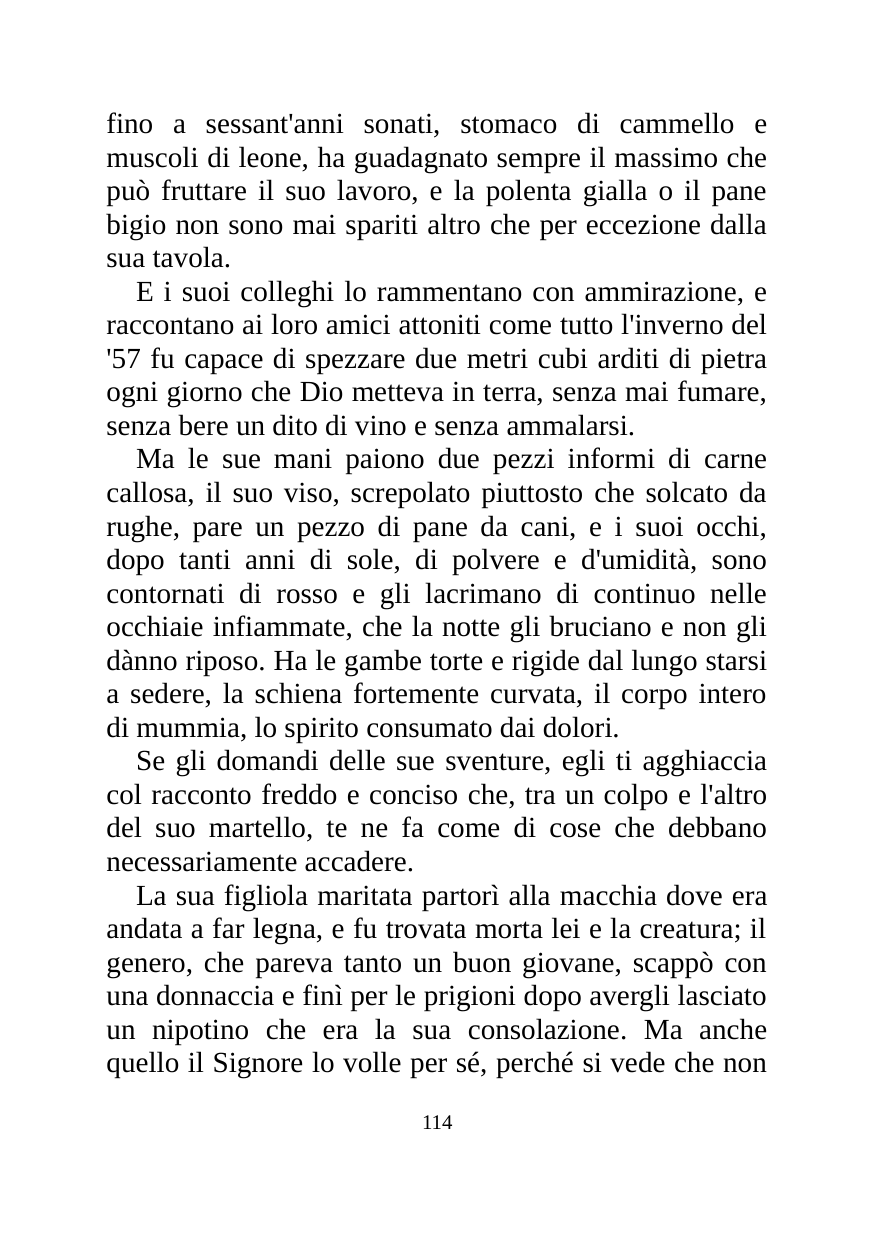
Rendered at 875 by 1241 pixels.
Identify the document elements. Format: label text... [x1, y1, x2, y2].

text fino a sessant'anni sonati, stomaco di cammello e muscoli di leone, ha guadagnato sempre il massimo che può fruttare il suo lavoro, e la polenta gialla o il pane bigio non sono mai spariti altro che per eccezione dalla sua tavola. [106, 106, 768, 274]
text E i suoi colleghi lo rammentano con ammirazione, e raccontano ai loro amici attoniti come tutto l'inverno del '57 fu capace di spezzare due metri cubi arditi di pietra ogni giorno che Dio metteva in terra, senza mai fumare, senza bere un dito di vino e senza ammalarsi. [106, 274, 768, 442]
text La sua figliola maritata partorì alla macchia dove era andata a far legna, e fu trovata morta lei e la creatura; il genero, che pareva tanto un buon giovane, scappò con una donnaccia e finì per le prigioni dopo avergli lasciato un nipotino che era la sua consolazione. Ma anche quello il Signore lo volle per sé, perché si vede che non [106, 878, 768, 1079]
text Ma le sue mani paiono due pezzi informi di carne callosa, il suo viso, screpolato piuttosto che solcato da rughe, pare un pezzo di pane da cani, e i suoi occhi, dopo tanti anni di sole, di polvere e d'umidità, sono contornati di rosso e gli lacrimano di continuo nelle occhiaie infiammate, che la notte gli bruciano e non gli dànno riposo. Ha le gambe torte e rigide dal lungo starsi a sedere, la schiena fortemente curvata, il corpo intero di mummia, lo spirito consumato dai dolori. [106, 442, 768, 743]
text Se gli domandi delle sue sventure, egli ti agghiaccia col racconto freddo e conciso che, tra un colpo e l'altro del suo martello, te ne fa come di cose che debbano necessariamente accadere. [106, 743, 768, 878]
